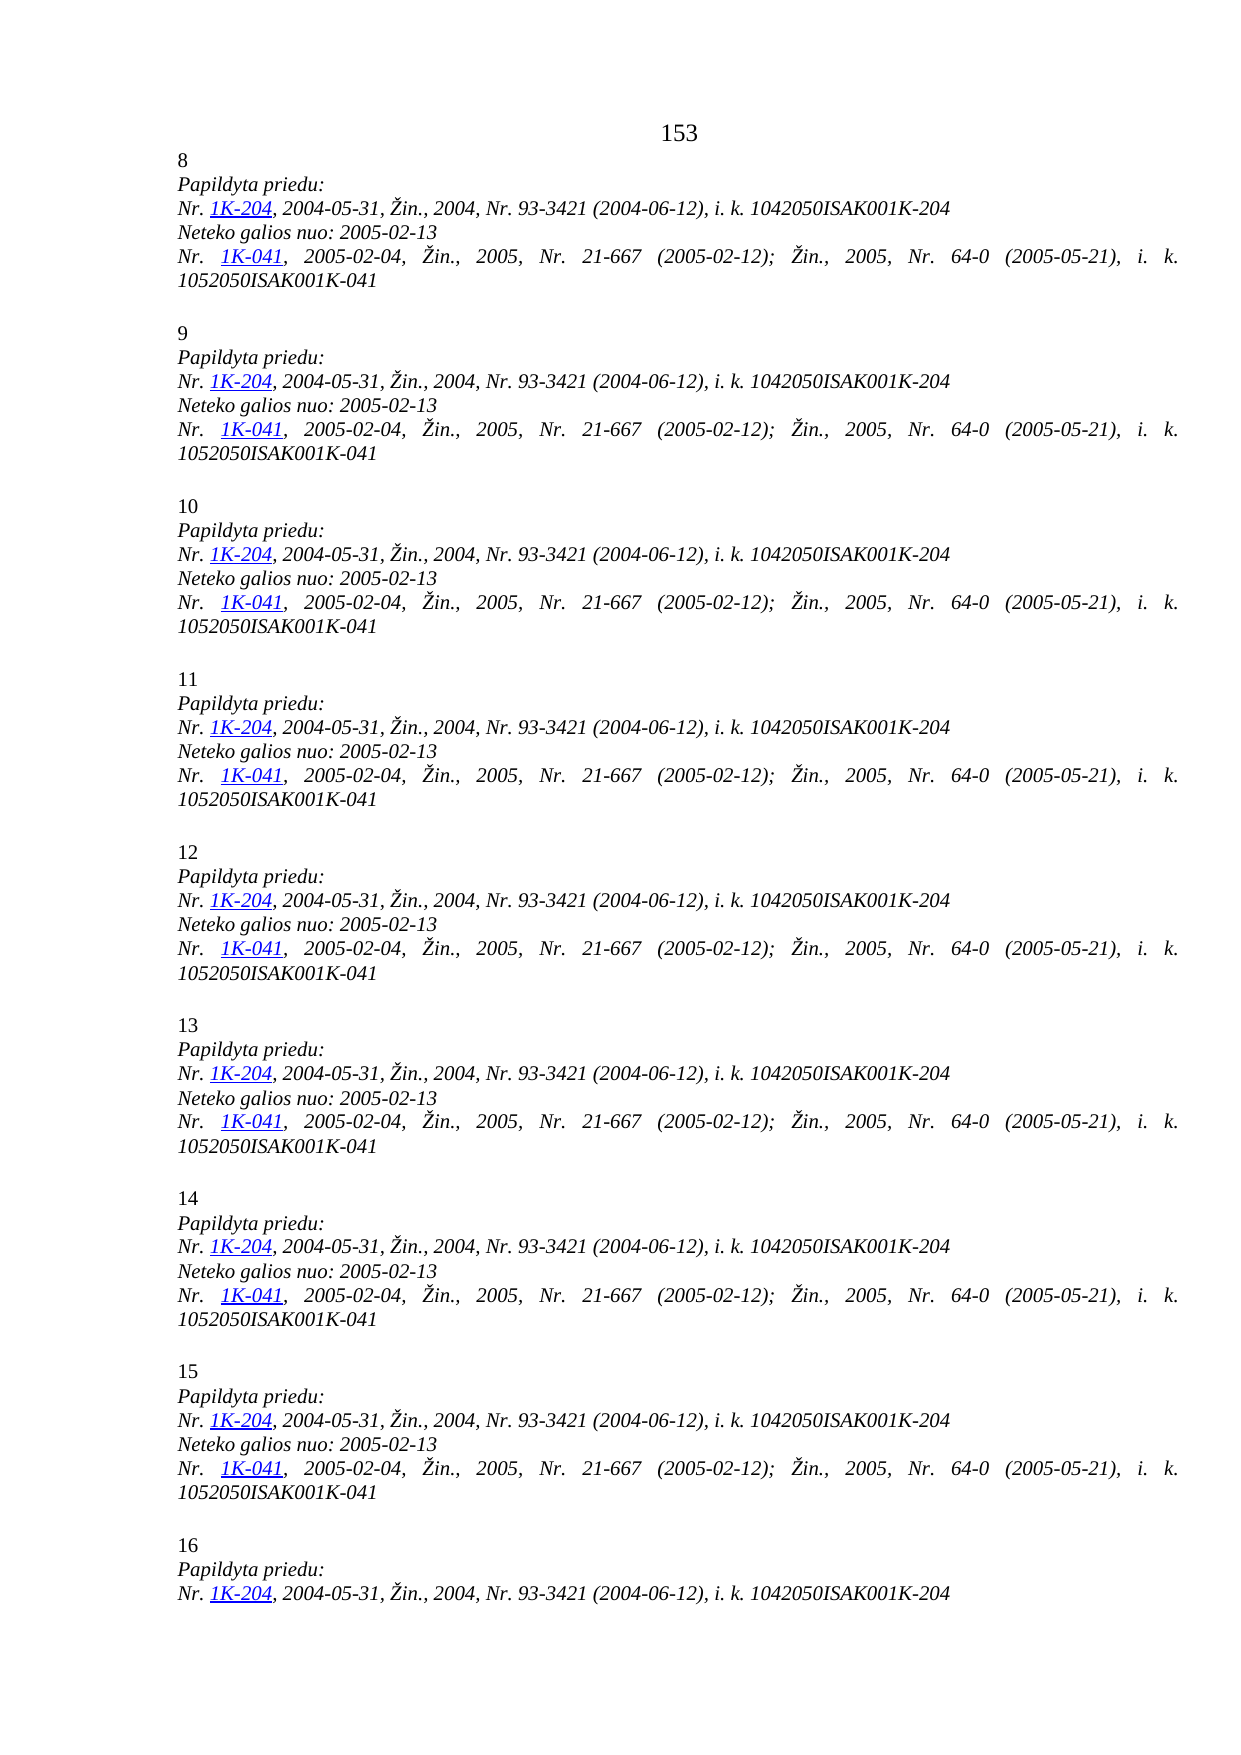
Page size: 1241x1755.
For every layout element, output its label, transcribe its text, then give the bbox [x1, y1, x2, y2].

text Nr. 1K-204, 2004-05-31, Žin., 2004, Nr. 93-3421 (2004-06-12), i. k. 1042050ISAK001K-204 [177, 715, 1181, 739]
text Nr. 1K-204, 2004-05-31, Žin., 2004, Nr. 93-3421 (2004-06-12), i. k. 1042050ISAK001K-204 [177, 542, 1181, 566]
text Papildyta priedu: [177, 1210, 1181, 1234]
text 15 [177, 1359, 1181, 1383]
text 8 [177, 148, 1181, 172]
text Neteko galios nuo: 2005-02-13 [177, 912, 1181, 936]
text 9 [177, 321, 1181, 345]
text Neteko galios nuo: 2005-02-13 [177, 1085, 1181, 1109]
text Papildyta priedu: [177, 1037, 1181, 1061]
text Nr. 1K-041, 2005-02-04, Žin., 2005, Nr. 21-667 (2005-02-12); Žin., 2005, Nr. 64-0 (2005-05-21), i. k. 1052050ISAK001K-041 [177, 590, 1181, 638]
text Papildyta priedu: [177, 172, 1181, 196]
text 13 [177, 1013, 1181, 1037]
text Neteko galios nuo: 2005-02-13 [177, 220, 1181, 244]
text Neteko galios nuo: 2005-02-13 [177, 1432, 1181, 1456]
text 12 [177, 840, 1181, 864]
text Nr. 1K-041, 2005-02-04, Žin., 2005, Nr. 21-667 (2005-02-12); Žin., 2005, Nr. 64-0 (2005-05-21), i. k. 1052050ISAK001K-041 [177, 244, 1181, 292]
text Nr. 1K-041, 2005-02-04, Žin., 2005, Nr. 21-667 (2005-02-12); Žin., 2005, Nr. 64-0 (2005-05-21), i. k. 1052050ISAK001K-041 [177, 1109, 1181, 1158]
text Papildyta priedu: [177, 691, 1181, 715]
text Nr. 1K-204, 2004-05-31, Žin., 2004, Nr. 93-3421 (2004-06-12), i. k. 1042050ISAK001K-204 [177, 1061, 1181, 1085]
text Nr. 1K-041, 2005-02-04, Žin., 2005, Nr. 21-667 (2005-02-12); Žin., 2005, Nr. 64-0 (2005-05-21), i. k. 1052050ISAK001K-041 [177, 417, 1181, 465]
text Nr. 1K-041, 2005-02-04, Žin., 2005, Nr. 21-667 (2005-02-12); Žin., 2005, Nr. 64-0 (2005-05-21), i. k. 1052050ISAK001K-041 [177, 936, 1181, 984]
text Neteko galios nuo: 2005-02-13 [177, 393, 1181, 417]
text Papildyta priedu: [177, 1383, 1181, 1408]
text Nr. 1K-204, 2004-05-31, Žin., 2004, Nr. 93-3421 (2004-06-12), i. k. 1042050ISAK001K-204 [177, 1408, 1181, 1432]
text Neteko galios nuo: 2005-02-13 [177, 1258, 1181, 1283]
text 16 [177, 1533, 1181, 1557]
text Nr. 1K-204, 2004-05-31, Žin., 2004, Nr. 93-3421 (2004-06-12), i. k. 1042050ISAK001K-204 [177, 1234, 1181, 1258]
text 10 [177, 494, 1181, 518]
text Nr. 1K-204, 2004-05-31, Žin., 2004, Nr. 93-3421 (2004-06-12), i. k. 1042050ISAK001K-204 [177, 888, 1181, 912]
text Papildyta priedu: [177, 1557, 1181, 1581]
text Nr. 1K-041, 2005-02-04, Žin., 2005, Nr. 21-667 (2005-02-12); Žin., 2005, Nr. 64-0 (2005-05-21), i. k. 1052050ISAK001K-041 [177, 1456, 1181, 1504]
text 14 [177, 1186, 1181, 1210]
text Nr. 1K-204, 2004-05-31, Žin., 2004, Nr. 93-3421 (2004-06-12), i. k. 1042050ISAK001K-204 [177, 369, 1181, 393]
text Papildyta priedu: [177, 864, 1181, 888]
text 11 [177, 667, 1181, 691]
text Nr. 1K-041, 2005-02-04, Žin., 2005, Nr. 21-667 (2005-02-12); Žin., 2005, Nr. 64-0 (2005-05-21), i. k. 1052050ISAK001K-041 [177, 763, 1181, 811]
text Nr. 1K-204, 2004-05-31, Žin., 2004, Nr. 93-3421 (2004-06-12), i. k. 1042050ISAK001K-204 [177, 196, 1181, 220]
text Nr. 1K-204, 2004-05-31, Žin., 2004, Nr. 93-3421 (2004-06-12), i. k. 1042050ISAK001K-204 [177, 1581, 1181, 1605]
text Neteko galios nuo: 2005-02-13 [177, 566, 1181, 590]
text Neteko galios nuo: 2005-02-13 [177, 739, 1181, 763]
text Papildyta priedu: [177, 345, 1181, 369]
text Papildyta priedu: [177, 518, 1181, 542]
text Nr. 1K-041, 2005-02-04, Žin., 2005, Nr. 21-667 (2005-02-12); Žin., 2005, Nr. 64-0 (2005-05-21), i. k. 1052050ISAK001K-041 [177, 1283, 1181, 1331]
